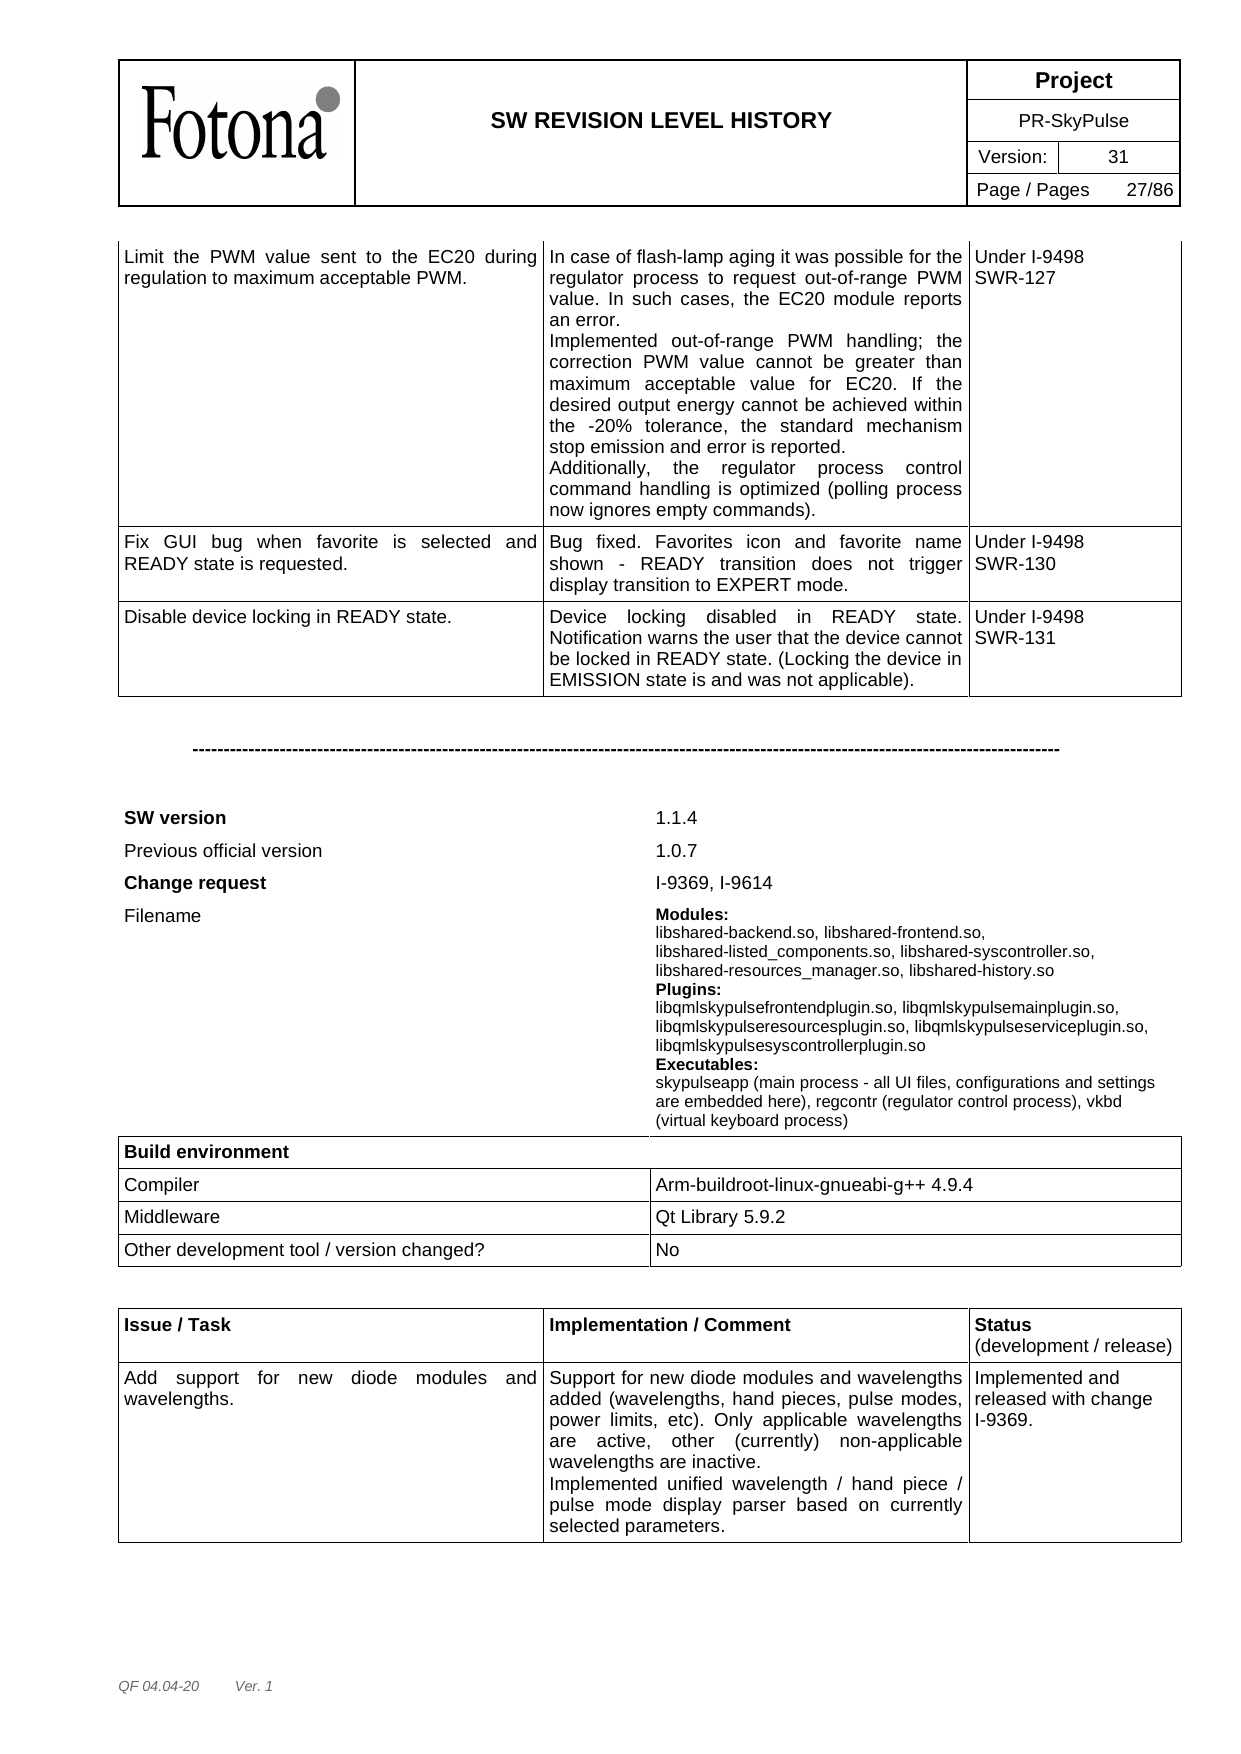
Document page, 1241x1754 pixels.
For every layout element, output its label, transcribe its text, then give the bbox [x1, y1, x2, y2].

table_cell I-9369, I-9614 [650, 867, 1181, 899]
text ------------------------------------------------------------------------------------------------------------------------------------------- [118, 739, 1163, 760]
table_cell Other development tool / version changed? [119, 1235, 649, 1266]
table_cell No [651, 1235, 1181, 1266]
table_header Issue / Task [119, 1309, 543, 1362]
table_cell Implemented and released with change I-9369. [970, 1363, 1181, 1542]
table_cell Support for new diode modules and wavelengths added (wavelengths, hand pieces, pulse modes, power limits, etc). Only applicable wavelengths are active, other (currently) non-applicable wavelengths are inactive. Implemented unified wavelength / hand piece / pulse mode display parser based on currently selected parameters. [544, 1363, 968, 1542]
table_cell Compiler [119, 1169, 649, 1201]
table_cell Device locking disabled in READY state. Notification warns the user that the device cannot be locked in READY state. (Locking the device in EMISSION state is and was not applicable). [544, 602, 968, 696]
table_cell Under I-9498 SWR-130 [970, 527, 1181, 601]
table_cell Disable device locking in READY state. [119, 602, 543, 696]
table_cell Build environment [119, 1137, 1181, 1168]
table_header 1.1.4 [650, 802, 1181, 834]
table_cell Under I-9498 SWR-131 [970, 602, 1181, 696]
table_cell Previous official version [118, 834, 649, 867]
table_cell Filename [118, 899, 649, 1136]
table_cell Arm-buildroot-linux-gnueabi-g++ 4.9.4 [651, 1169, 1181, 1201]
table_cell Under I-9498 SWR-127 [970, 241, 1181, 526]
table_cell In case of flash-lamp aging it was possible for the regulator process to request out-of-range PWM value. In such cases, the EC20 module reports an error. Implemented out-of-range PWM handling; the correction PWM value cannot be greater than maximum acceptable value for EC20. If the desired output energy cannot be achieved within the -20% tolerance, the standard mechanism stop emission and error is reported. Additionally, the regulator process control command handling is optimized (polling process now ignores empty commands). [544, 241, 968, 526]
table_cell 1.0.7 [650, 834, 1181, 867]
table_cell Limit the PWM value sent to the EC20 during regulation to maximum acceptable PWM. [119, 241, 543, 526]
table_header Implementation / Comment [544, 1309, 968, 1362]
table_cell Change request [118, 867, 649, 899]
table_cell Modules: libshared-backend.so, libshared-frontend.so, libshared-listed_components.so, libshared-syscontroller.so, libshared-resources_manager.so, libshared-history.so Plugins: libqmlskypulsefrontendplugin.so, libqmlskypulsemainplugin.so, libqmlskypulseresourcesplugin.so, libqmlskypulseserviceplugin.so, libqmlskypulsesyscontrollerplugin.so Executables: skypulseapp (main process - all UI files, configurations and settings are embedded here), regcontr (regulator control process), vkbd (virtual keyboard process) [650, 899, 1181, 1136]
table_header SW version [118, 802, 649, 834]
table_cell Qt Library 5.9.2 [651, 1202, 1181, 1234]
table_header Status (development / release) [970, 1309, 1181, 1362]
table_cell Fix GUI bug when favorite is selected and READY state is requested. [119, 527, 543, 601]
table_cell Middleware [119, 1202, 649, 1234]
table_cell Bug fixed. Favorites icon and favorite name shown - READY transition does not trigger display transition to EXPERT mode. [544, 527, 968, 601]
table_cell Add support for new diode modules and wavelengths. [119, 1363, 543, 1542]
